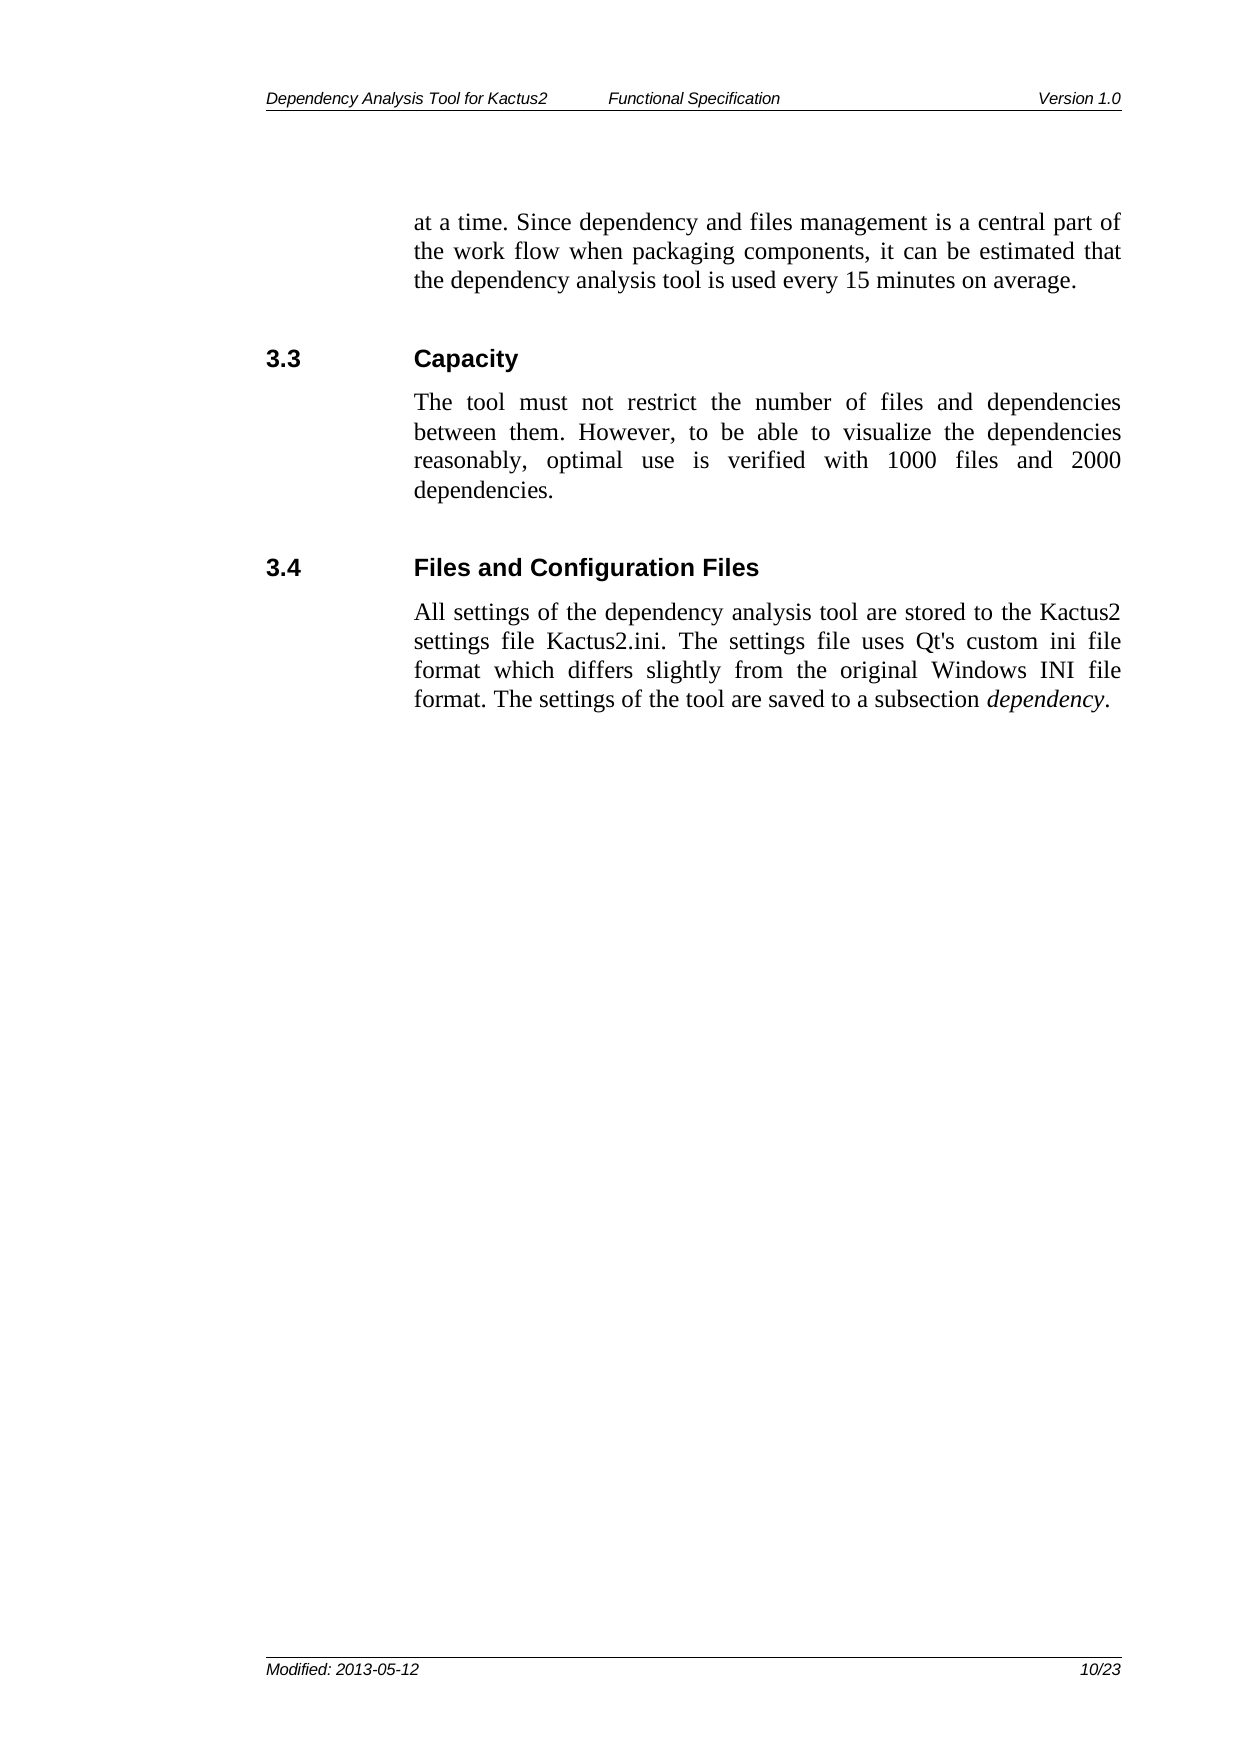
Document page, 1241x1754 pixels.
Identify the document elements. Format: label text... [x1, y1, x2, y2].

text The tool must not restrict the number of files and dependencies between them. However, to be able to visualize the dependencies reasonably, optimal use is verified with 1000 files and 2000 dependencies. [413, 387, 1122, 503]
subtitle Files and Configuration Files [266, 553, 1122, 582]
text All settings of the dependency analysis tool are stored to the Kactus2 settings file Kactus2.ini. The settings file uses Qt's custom ini file format which differs slightly from the original Windows INI file format. The settings of the tool are saved to a subsection dependency. [413, 597, 1122, 713]
text at a time. Since dependency and files management is a central part of the work flow when packaging components, it can be estimated that the dependency analysis tool is used every 15 minutes on average. [413, 207, 1122, 294]
subtitle Capacity [266, 344, 1122, 373]
